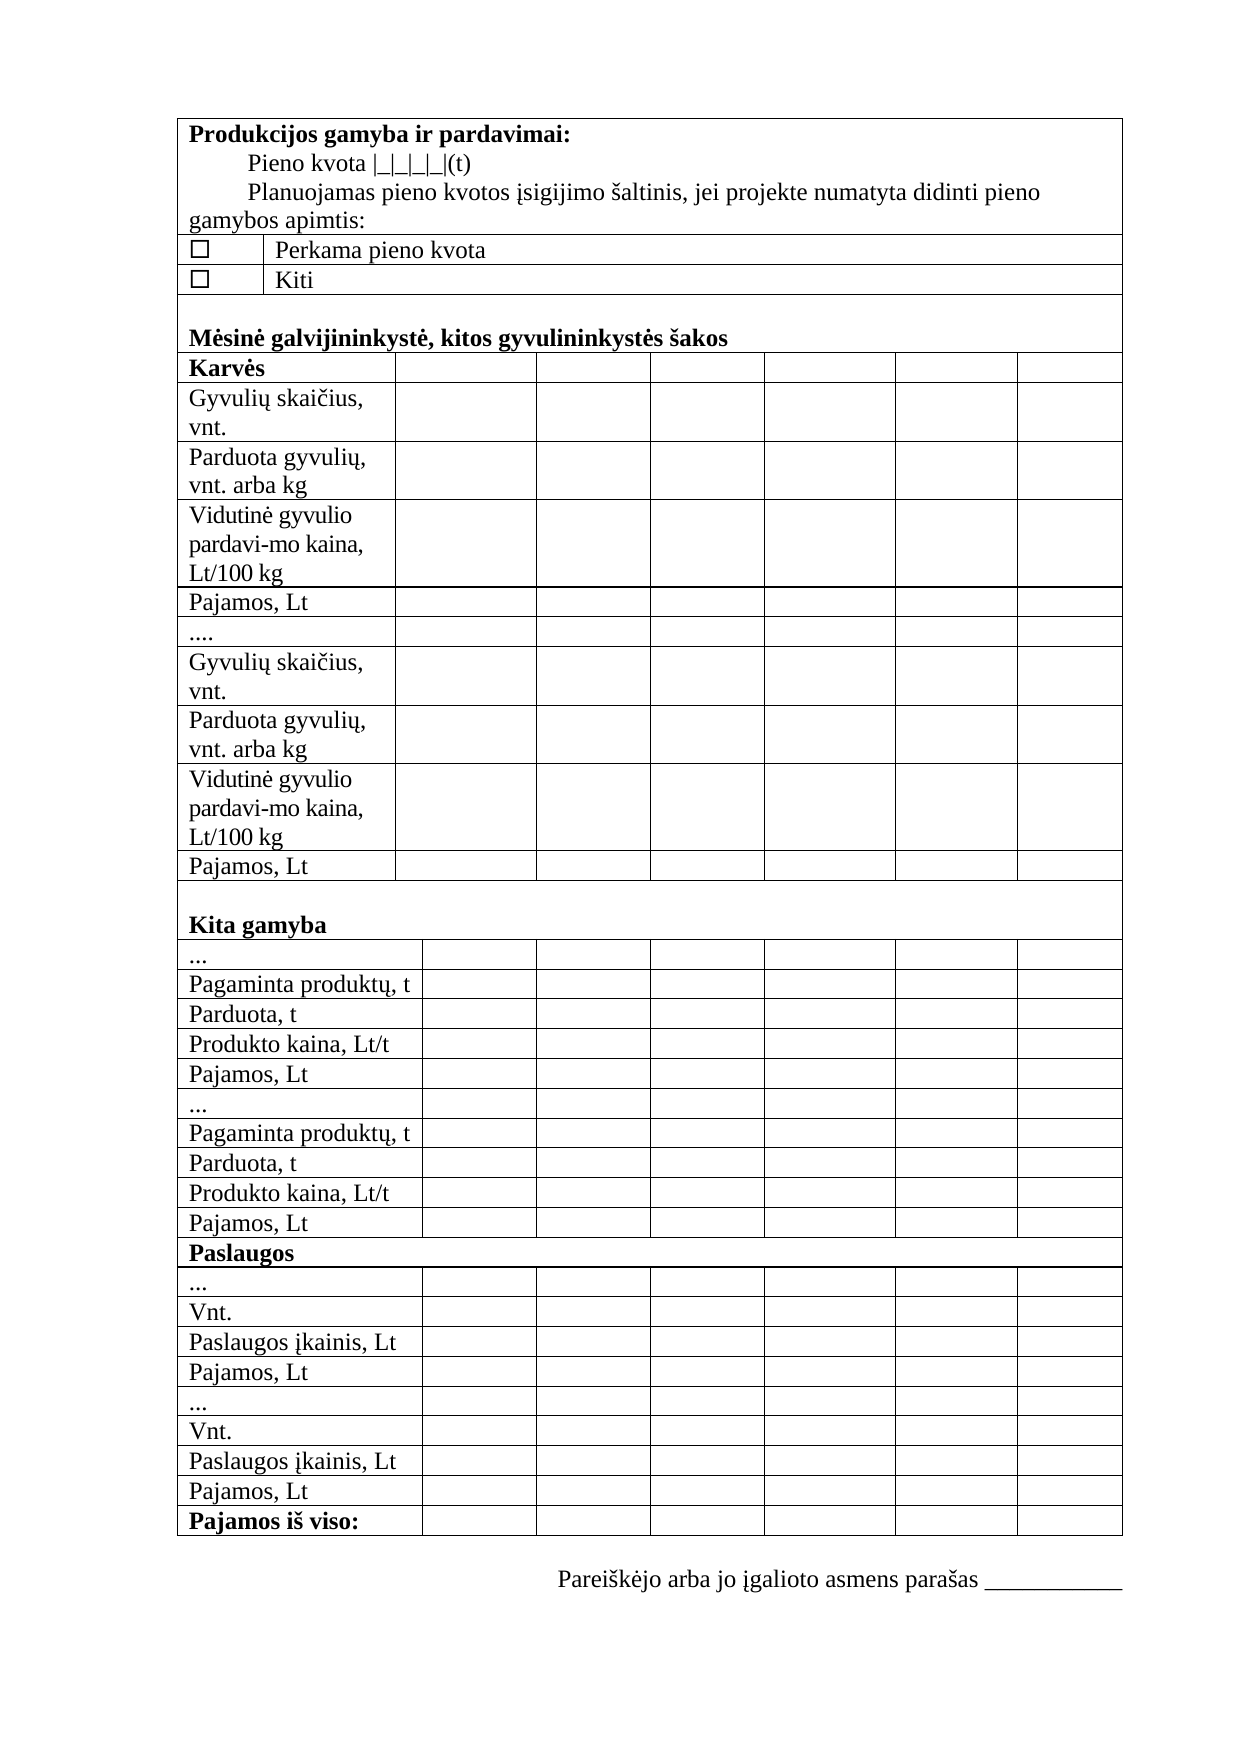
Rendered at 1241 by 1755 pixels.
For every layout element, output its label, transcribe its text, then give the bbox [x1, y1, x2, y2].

table_cell [896, 442, 1017, 499]
table_cell [765, 764, 895, 850]
table_cell [896, 1357, 1017, 1386]
table_cell [423, 1089, 536, 1117]
table_cell [396, 617, 536, 646]
table_cell Parduota gyvulių, vnt. arba kg [178, 706, 395, 763]
table_cell [651, 999, 764, 1028]
table_cell [537, 442, 650, 499]
table_cell [896, 1387, 1017, 1415]
table_cell [651, 1119, 764, 1147]
table_cell [896, 940, 1017, 968]
table_cell [423, 1506, 536, 1534]
table_cell [1018, 383, 1122, 441]
table_cell Kita gamyba [178, 881, 1122, 939]
table_cell Paslaugos įkainis, Lt [178, 1327, 422, 1356]
table_cell [1018, 706, 1122, 763]
table_cell [896, 970, 1017, 998]
table_cell [537, 1476, 650, 1505]
table_cell [765, 1416, 895, 1445]
table_cell ... [178, 1268, 422, 1296]
table_cell [765, 999, 895, 1028]
table_cell [423, 940, 536, 968]
table_cell [765, 1268, 895, 1296]
table_cell [651, 706, 764, 763]
table_cell [423, 1178, 536, 1207]
table_cell [896, 1059, 1017, 1088]
table_cell ... [178, 940, 422, 968]
table_cell [1018, 500, 1122, 586]
table_cell [765, 940, 895, 968]
table_cell Produkto kaina, Lt/t [178, 1029, 422, 1058]
table_cell Pajamos, Lt [178, 1059, 422, 1088]
table_cell [1018, 1357, 1122, 1386]
table_cell [765, 1119, 895, 1147]
table_cell [537, 500, 650, 586]
table_cell [1018, 1178, 1122, 1207]
table_cell [896, 1416, 1017, 1445]
table_cell [423, 1357, 536, 1386]
table_cell [1018, 442, 1122, 499]
table_cell [1018, 940, 1122, 968]
table_cell Pajamos iš viso: [178, 1506, 422, 1534]
table_cell [396, 588, 536, 616]
table_cell [537, 1297, 650, 1326]
table_cell [765, 706, 895, 763]
table_cell [423, 1208, 536, 1237]
table_cell [896, 999, 1017, 1028]
table_cell [1018, 851, 1122, 880]
table_cell [1018, 970, 1122, 998]
table_cell [423, 1327, 536, 1356]
table_cell Gyvulių skaičius, vnt. [178, 383, 395, 441]
table_cell [651, 1506, 764, 1534]
table_cell [1018, 1446, 1122, 1475]
table_cell [896, 764, 1017, 850]
table_cell [1018, 1416, 1122, 1445]
table_cell [1018, 1327, 1122, 1356]
table_cell [896, 617, 1017, 646]
table_cell [896, 500, 1017, 586]
table_cell [423, 1387, 536, 1415]
table_cell [537, 383, 650, 441]
table_cell [396, 647, 536, 704]
table_cell [896, 1297, 1017, 1326]
table_cell Pajamos, Lt [178, 1208, 422, 1237]
table_cell Parduota, t [178, 999, 422, 1028]
table_cell Parduota, t [178, 1148, 422, 1177]
table_cell [651, 1416, 764, 1445]
table_cell [765, 851, 895, 880]
table_cell [537, 1119, 650, 1147]
table_cell Pajamos, Lt [178, 588, 395, 616]
table_cell Pagaminta produktų, t [178, 1119, 422, 1147]
table_cell [765, 970, 895, 998]
table_cell Produkcijos gamyba ir pardavimai: Pieno kvota |_|_|_|_|(t) Planuojamas pieno kvotos įsigijimo šaltinis, jei projekte numatyta didinti pieno gamybos apimtis: [178, 119, 1122, 234]
table_cell [651, 1059, 764, 1088]
table_cell [537, 1059, 650, 1088]
table_cell [896, 1476, 1017, 1505]
table_cell [651, 1029, 764, 1058]
table_cell [765, 1506, 895, 1534]
table_cell [1018, 353, 1122, 382]
table_cell [765, 1059, 895, 1088]
table_cell [651, 1357, 764, 1386]
table_cell Pajamos, Lt [178, 851, 395, 880]
table_cell [765, 1327, 895, 1356]
table_cell [651, 1089, 764, 1117]
table_cell [396, 851, 536, 880]
table_cell [1018, 1059, 1122, 1088]
table_cell Paslaugos [178, 1238, 1122, 1266]
table_cell [765, 1476, 895, 1505]
table_cell [396, 500, 536, 586]
table_cell [1018, 1208, 1122, 1237]
table_cell Perkama pieno kvota [264, 235, 1122, 264]
table_cell [537, 1148, 650, 1177]
table_cell [765, 647, 895, 704]
table_cell [765, 1446, 895, 1475]
table_cell [765, 383, 895, 441]
table_cell [765, 1148, 895, 1177]
table_cell [396, 383, 536, 441]
table_cell [537, 1208, 650, 1237]
table_cell Vidutinė gyvulio pardavi-mo kaina, Lt/100 kg [178, 764, 395, 850]
table_cell [537, 999, 650, 1028]
table_cell [651, 1387, 764, 1415]
table_cell [765, 1089, 895, 1117]
table_cell [396, 442, 536, 499]
table_cell Karvės [178, 353, 395, 382]
table_cell [651, 1208, 764, 1237]
table_cell [765, 1029, 895, 1058]
table_cell ... [178, 1089, 422, 1117]
table_cell [651, 647, 764, 704]
table_cell [1018, 1089, 1122, 1117]
table_cell [765, 1387, 895, 1415]
table_cell [] [178, 265, 263, 294]
table_cell [1018, 1029, 1122, 1058]
table_cell [896, 851, 1017, 880]
table_cell [765, 500, 895, 586]
table_cell [537, 970, 650, 998]
table_cell [651, 1297, 764, 1326]
table_cell [537, 706, 650, 763]
table_cell Parduota gyvulių, vnt. arba kg [178, 442, 395, 499]
table_cell [1018, 1119, 1122, 1147]
table_cell [423, 1268, 536, 1296]
table_cell [896, 1148, 1017, 1177]
table_cell [765, 1357, 895, 1386]
table_cell [896, 588, 1017, 616]
table_cell [765, 617, 895, 646]
table_cell [1018, 588, 1122, 616]
table_cell [651, 1148, 764, 1177]
table_cell Pajamos, Lt [178, 1357, 422, 1386]
table_cell [537, 1506, 650, 1534]
table_cell [423, 1148, 536, 1177]
table_cell [423, 1416, 536, 1445]
table_cell [537, 1178, 650, 1207]
table_cell [537, 764, 650, 850]
table_cell Gyvulių skaičius, vnt. [178, 647, 395, 704]
table_cell [423, 970, 536, 998]
table_cell [1018, 1268, 1122, 1296]
text Pareiškėjo arba jo įgalioto asmens parašas ___________ [177, 1564, 1122, 1593]
table_cell [765, 1178, 895, 1207]
table_cell [1018, 1148, 1122, 1177]
table_cell [423, 1446, 536, 1475]
table_cell [1018, 999, 1122, 1028]
table_cell Vnt. [178, 1416, 422, 1445]
table_cell [896, 1506, 1017, 1534]
table_cell ... [178, 1387, 422, 1415]
table_cell [423, 1029, 536, 1058]
table_cell [537, 353, 650, 382]
table_cell [651, 1446, 764, 1475]
table_cell [651, 383, 764, 441]
table_cell [537, 1029, 650, 1058]
table_cell Pajamos, Lt [178, 1476, 422, 1505]
table_cell [896, 706, 1017, 763]
table_cell [537, 1327, 650, 1356]
table_cell [651, 588, 764, 616]
table_cell [1018, 764, 1122, 850]
table_cell [765, 1297, 895, 1326]
table_cell [1018, 617, 1122, 646]
table_cell [651, 1327, 764, 1356]
table_cell [537, 1268, 650, 1296]
table_cell [651, 940, 764, 968]
table_cell [896, 1178, 1017, 1207]
table_cell [] [178, 235, 263, 264]
table_cell [537, 1089, 650, 1117]
table_cell [651, 617, 764, 646]
table_cell [651, 500, 764, 586]
table_cell [896, 1089, 1017, 1117]
table_cell [651, 851, 764, 880]
table_cell [1018, 1476, 1122, 1505]
table_cell Mėsinė galvijininkystė, kitos gyvulininkystės šakos [178, 295, 1122, 352]
table_cell [651, 353, 764, 382]
table_cell [765, 442, 895, 499]
table_cell [537, 851, 650, 880]
table_cell [765, 1208, 895, 1237]
table_cell [765, 588, 895, 616]
table_cell Produkto kaina, Lt/t [178, 1178, 422, 1207]
table_cell [896, 1208, 1017, 1237]
table_cell [765, 353, 895, 382]
table_cell [423, 1119, 536, 1147]
table_cell [896, 1029, 1017, 1058]
table_cell [651, 1268, 764, 1296]
table_cell Vidutinė gyvulio pardavi-mo kaina, Lt/100 kg [178, 500, 395, 586]
table_cell [896, 1268, 1017, 1296]
table_cell [423, 999, 536, 1028]
table_cell [423, 1297, 536, 1326]
table_cell [396, 764, 536, 850]
table_cell [1018, 1506, 1122, 1534]
table_cell [651, 442, 764, 499]
table_cell [896, 353, 1017, 382]
table_cell [537, 1357, 650, 1386]
table_cell [537, 1416, 650, 1445]
table_cell [896, 1446, 1017, 1475]
table_cell [423, 1476, 536, 1505]
table_cell Paslaugos įkainis, Lt [178, 1446, 422, 1475]
table_cell [537, 1387, 650, 1415]
table_cell [651, 1476, 764, 1505]
table_cell [896, 1119, 1017, 1147]
table_cell [1018, 647, 1122, 704]
table_cell [651, 764, 764, 850]
table_cell .... [178, 617, 395, 646]
table_cell [537, 647, 650, 704]
table_cell [896, 1327, 1017, 1356]
table_cell [537, 617, 650, 646]
table_cell [1018, 1297, 1122, 1326]
table_cell [1018, 1387, 1122, 1415]
table_cell [537, 940, 650, 968]
table_cell [537, 1446, 650, 1475]
table_cell [896, 383, 1017, 441]
table_cell [423, 1059, 536, 1088]
table_cell Pagaminta produktų, t [178, 970, 422, 998]
table_cell [537, 588, 650, 616]
table_cell [651, 970, 764, 998]
table_cell [396, 353, 536, 382]
table_cell Kiti [264, 265, 1122, 294]
table_cell [396, 706, 536, 763]
table_cell Vnt. [178, 1297, 422, 1326]
table_cell [651, 1178, 764, 1207]
table_cell [896, 647, 1017, 704]
